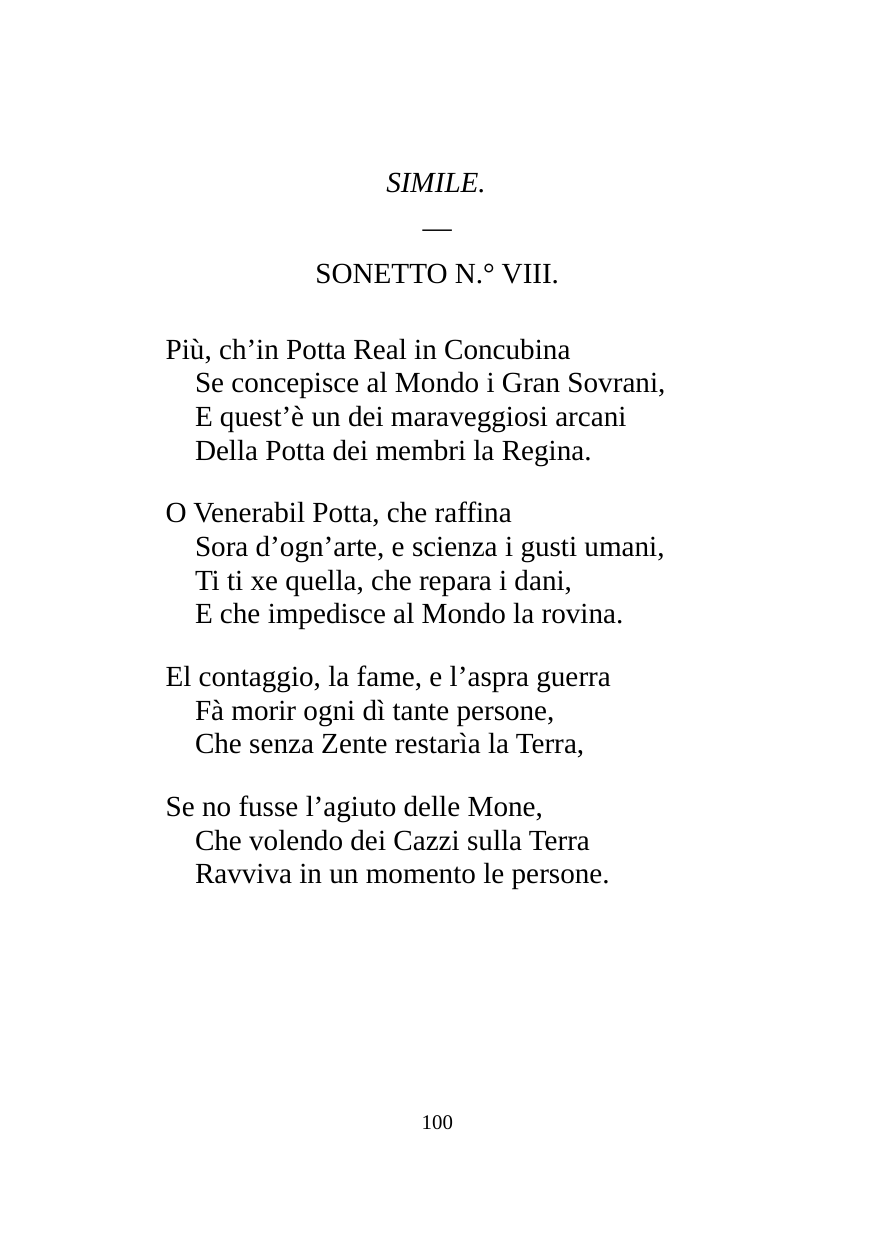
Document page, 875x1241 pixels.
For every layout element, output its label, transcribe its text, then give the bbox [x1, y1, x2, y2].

text Più, ch’in Potta Real in Concubina Se concepisce al Mondo i Gran Sovrani, E quest’è un dei maraveggiosi arcani Della Potta dei membri la Regina. [165, 332, 768, 466]
text SONETTO N.° VIII. [106, 257, 768, 290]
text — [106, 211, 768, 244]
subtitle SIMILE. [106, 165, 768, 199]
text El contaggio, la fame, e l’aspra guerra Fà morir ogni dì tante persone, Che senza Zente restarìa la Terra, [165, 659, 768, 760]
text O Venerabil Potta, che raffina Sora d’ogn’arte, e scienza i gusti umani, Ti ti xe quella, che repara i dani, E che impedisce al Mondo la rovina. [165, 496, 768, 630]
text Se no fusse l’agiuto delle Mone, Che volendo dei Cazzi sulla Terra Ravviva in un momento le persone. [165, 789, 768, 890]
